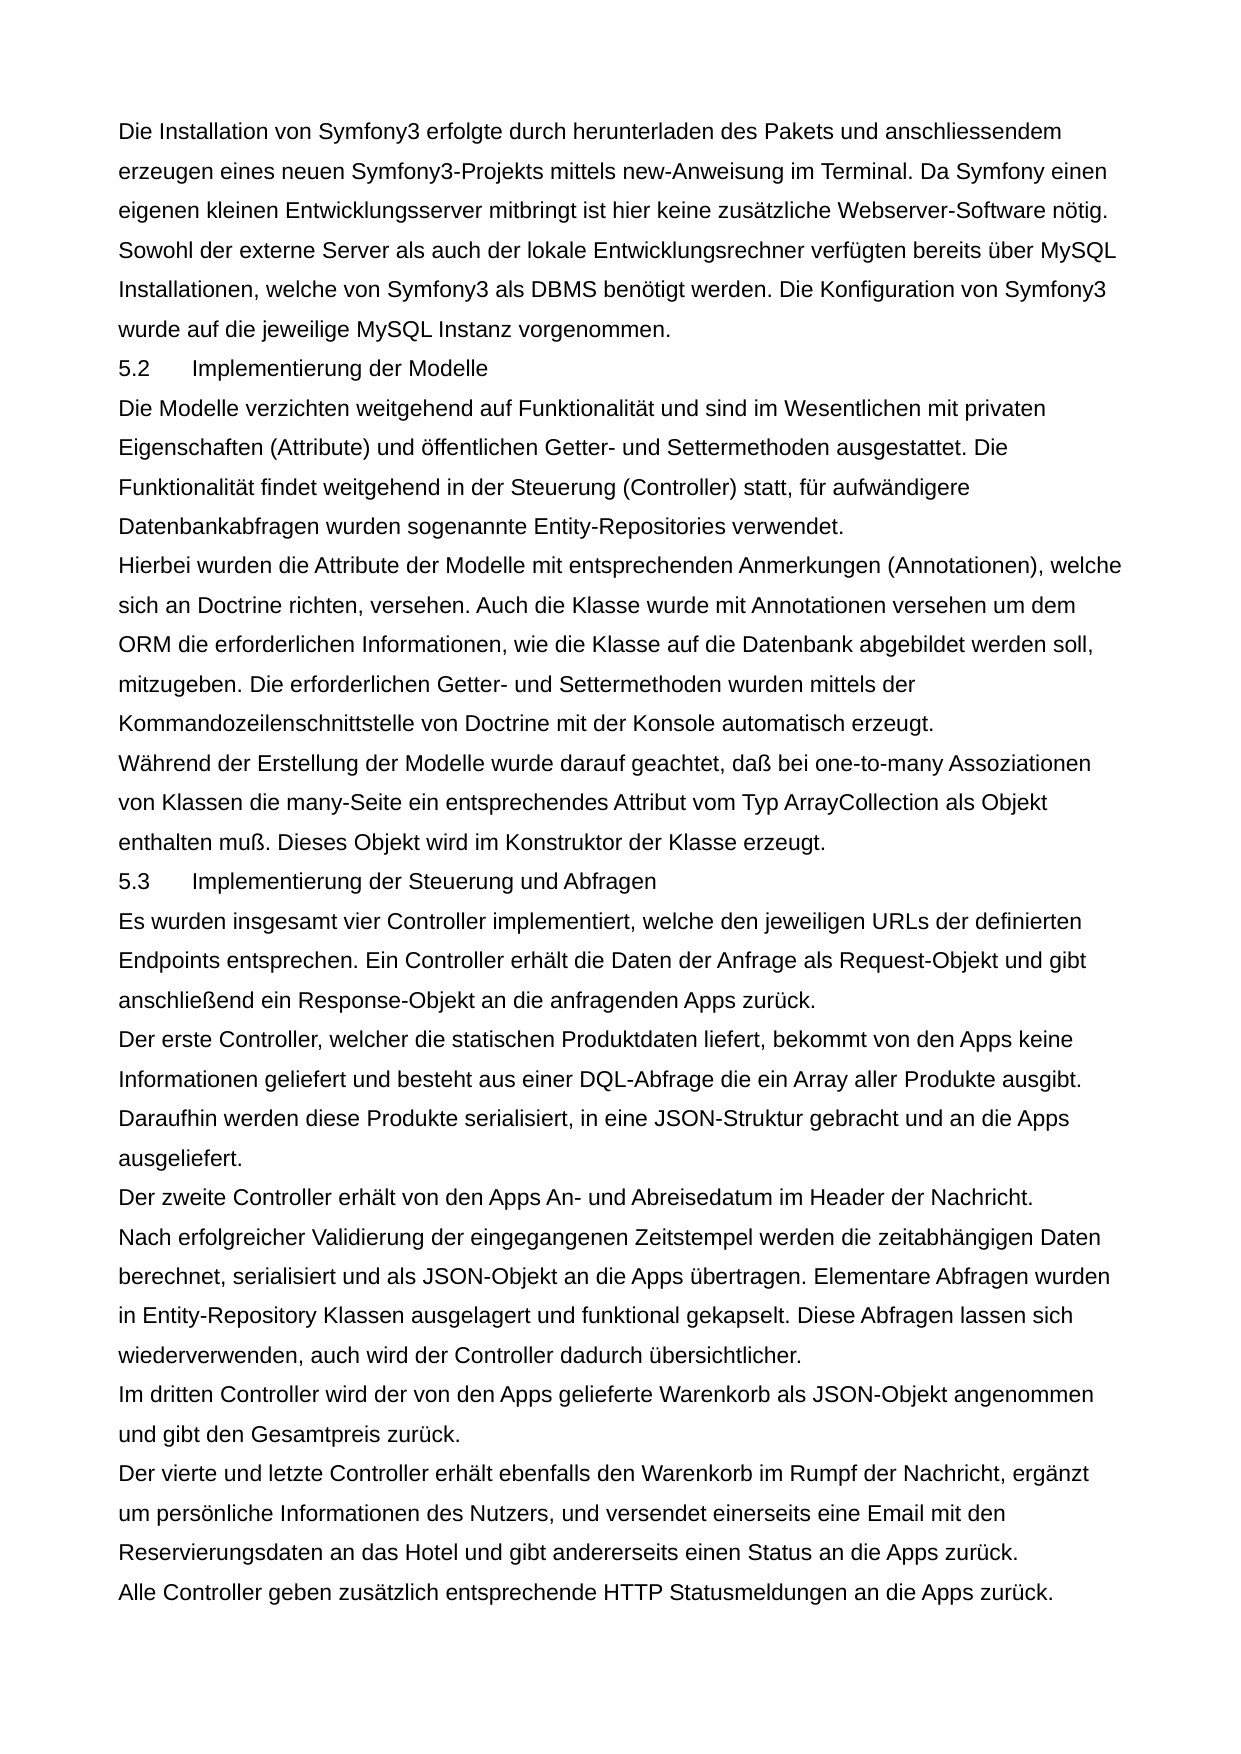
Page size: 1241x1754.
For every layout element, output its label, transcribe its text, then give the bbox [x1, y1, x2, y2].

text 5.3 Implementierung der Steuerung und Abfragen [118, 868, 1122, 894]
text Sowohl der externe Server als auch der lokale Entwicklungsrechner verfügten bereits über MySQL Installationen, welche von Symfony3 als DBMS benötigt werden. Die Konfiguration von Symfony3 wurde auf die jeweilige MySQL Instanz vorgenommen. [118, 237, 1122, 342]
text Der zweite Controller erhält von den Apps An- und Abreisedatum im Header der Nachricht. [118, 1184, 1122, 1210]
text Alle Controller geben zusätzlich entsprechende HTTP Statusmeldungen an die Apps zurück. [118, 1579, 1122, 1605]
text 5.2 Implementierung der Modelle [118, 355, 1122, 381]
text Es wurden insgesamt vier Controller implementiert, welche den jeweiligen URLs der definierten Endpoints entsprechen. Ein Controller erhält die Daten der Anfrage als Request-Objekt und gibt anschließend ein Response-Objekt an die anfragenden Apps zurück. [118, 908, 1122, 1013]
text Die Modelle verzichten weitgehend auf Funktionalität und sind im Wesentlichen mit privaten Eigenschaften (Attribute) und öffentlichen Getter- und Settermethoden ausgestattet. Die Funktionalität findet weitgehend in der Steuerung (Controller) statt, für aufwändigere Datenbankabfragen wurden sogenannte Entity-Repositories verwendet. [118, 394, 1122, 539]
text Der vierte und letzte Controller erhält ebenfalls den Warenkorb im Rumpf der Nachricht, ergänzt um persönliche Informationen des Nutzers, und versendet einerseits eine Email mit den Reservierungsdaten an das Hotel und gibt andererseits einen Status an die Apps zurück. [118, 1460, 1122, 1566]
text Der erste Controller, welcher die statischen Produktdaten liefert, bekommt von den Apps keine Informationen geliefert und besteht aus einer DQL-Abfrage die ein Array aller Produkte ausgibt. Daraufhin werden diese Produkte serialisiert, in eine JSON-Struktur gebracht und an die Apps ausgeliefert. [118, 1026, 1122, 1171]
text Hierbei wurden die Attribute der Modelle mit entsprechenden Anmerkungen (Annotationen), welche sich an Doctrine richten, versehen. Auch die Klasse wurde mit Annotationen versehen um dem ORM die erforderlichen Informationen, wie die Klasse auf die Datenbank abgebildet werden soll, mitzugeben. Die erforderlichen Getter- und Settermethoden wurden mittels der Kommandozeilenschnittstelle von Doctrine mit der Konsole automatisch erzeugt. [118, 552, 1122, 737]
text Im dritten Controller wird der von den Apps gelieferte Warenkorb als JSON-Objekt angenommen und gibt den Gesamtpreis zurück. [118, 1381, 1122, 1447]
text Die Installation von Symfony3 erfolgte durch herunterladen des Pakets und anschliessendem erzeugen eines neuen Symfony3-Projekts mittels new-Anweisung im Terminal. Da Symfony einen eigenen kleinen Entwicklungsserver mitbringt ist hier keine zusätzliche Webserver-Software nötig. [118, 118, 1122, 223]
text Während der Erstellung der Modelle wurde darauf geachtet, daß bei one-to-many Assoziationen von Klassen die many-Seite ein entsprechendes Attribut vom Typ ArrayCollection als Objekt enthalten muß. Dieses Objekt wird im Konstruktor der Klasse erzeugt. [118, 750, 1122, 855]
text Nach erfolgreicher Validierung der eingegangenen Zeitstempel werden die zeitabhängigen Daten berechnet, serialisiert und als JSON-Objekt an die Apps übertragen. Elementare Abfragen wurden in Entity-Repository Klassen ausgelagert und funktional gekapselt. Diese Abfragen lassen sich wiederverwenden, auch wird der Controller dadurch übersichtlicher. [118, 1223, 1122, 1368]
